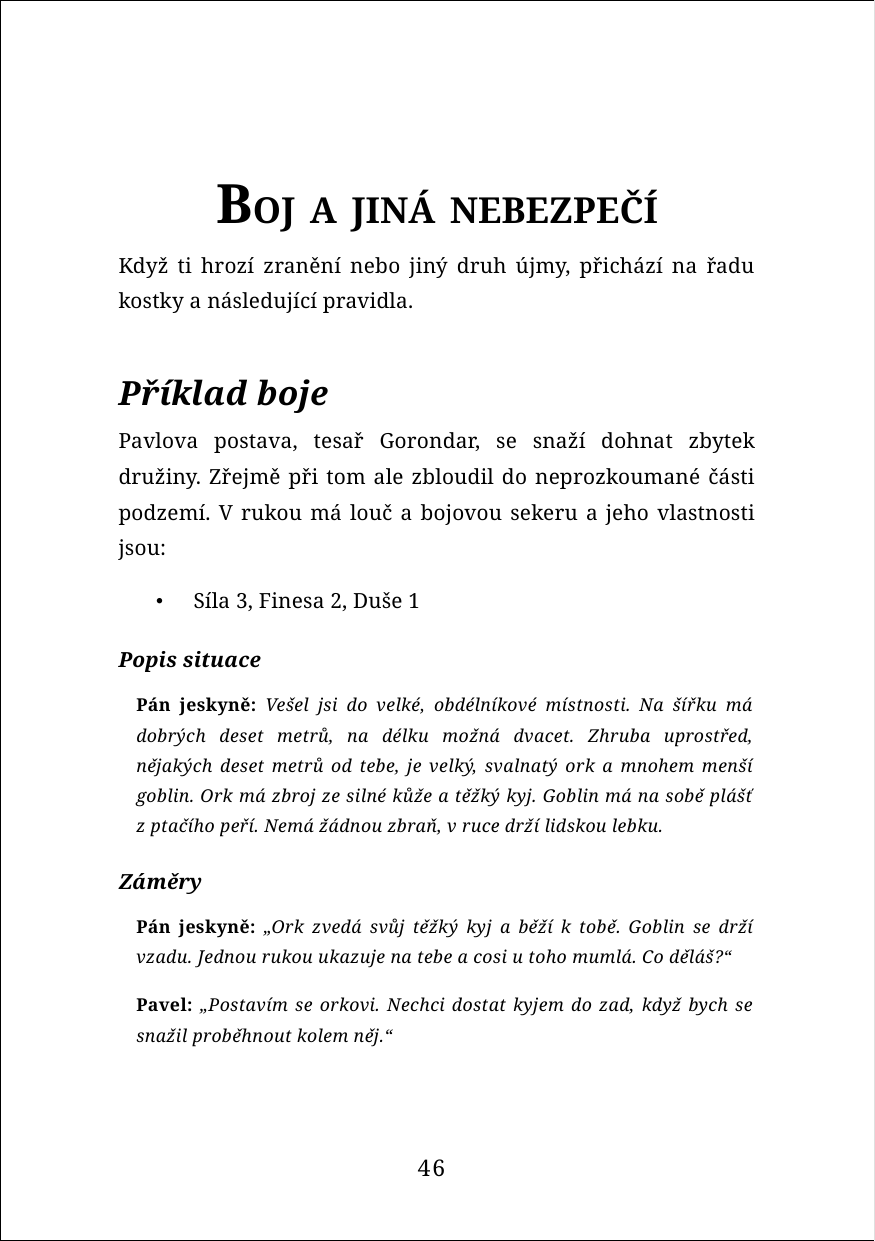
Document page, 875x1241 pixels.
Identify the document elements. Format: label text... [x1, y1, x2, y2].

text Pavlova postava, tesař Gorondar, se snaží dohnat zbytek družiny. Zřejmě při tom ale zbloudil do neprozkoumané části podzemí. V rukou má louč a bojovou sekeru a jeho vlastnosti jsou: [118, 427, 756, 562]
text Pán jeskyně: Vešel jsi do velké, obdélníkové místnosti. Na šířku má dobrých deset metrů, na délku možná dvacet. Zhruba uprostřed, nějakých deset metrů od tebe, je velký, svalnatý ork a mnohem menší goblin. Ork má zbroj ze silné kůže a těžký kyj. Goblin má na sobě plášť z ptačího peří. Nemá žádnou zbraň, v ruce drží lidskou lebku. [136, 693, 756, 838]
text Když ti hrozí zranění nebo jiný druh újmy, přichází na řadu kostky a následující pravidla. [118, 251, 756, 315]
subtitle Boj a jiná nebezpečí [118, 166, 756, 239]
text Popis situace [118, 646, 756, 674]
text Pavel: „Postavím se orkovi. Nechci dostat kyjem do zad, když bych se snažil proběhnout kolem něj.“ [136, 993, 756, 1047]
list Síla 3, Finesa 2, Duše 1 [156, 586, 756, 615]
text Pán jeskyně: „Ork zvedá svůj těžký kyj a běží k tobě. Goblin se drží vzadu. Jednou rukou ukazuje na tebe a cosi u toho mumlá. Co děláš?“ [136, 915, 756, 969]
subtitle Příklad boje [118, 369, 756, 415]
text Záměry [118, 867, 756, 896]
